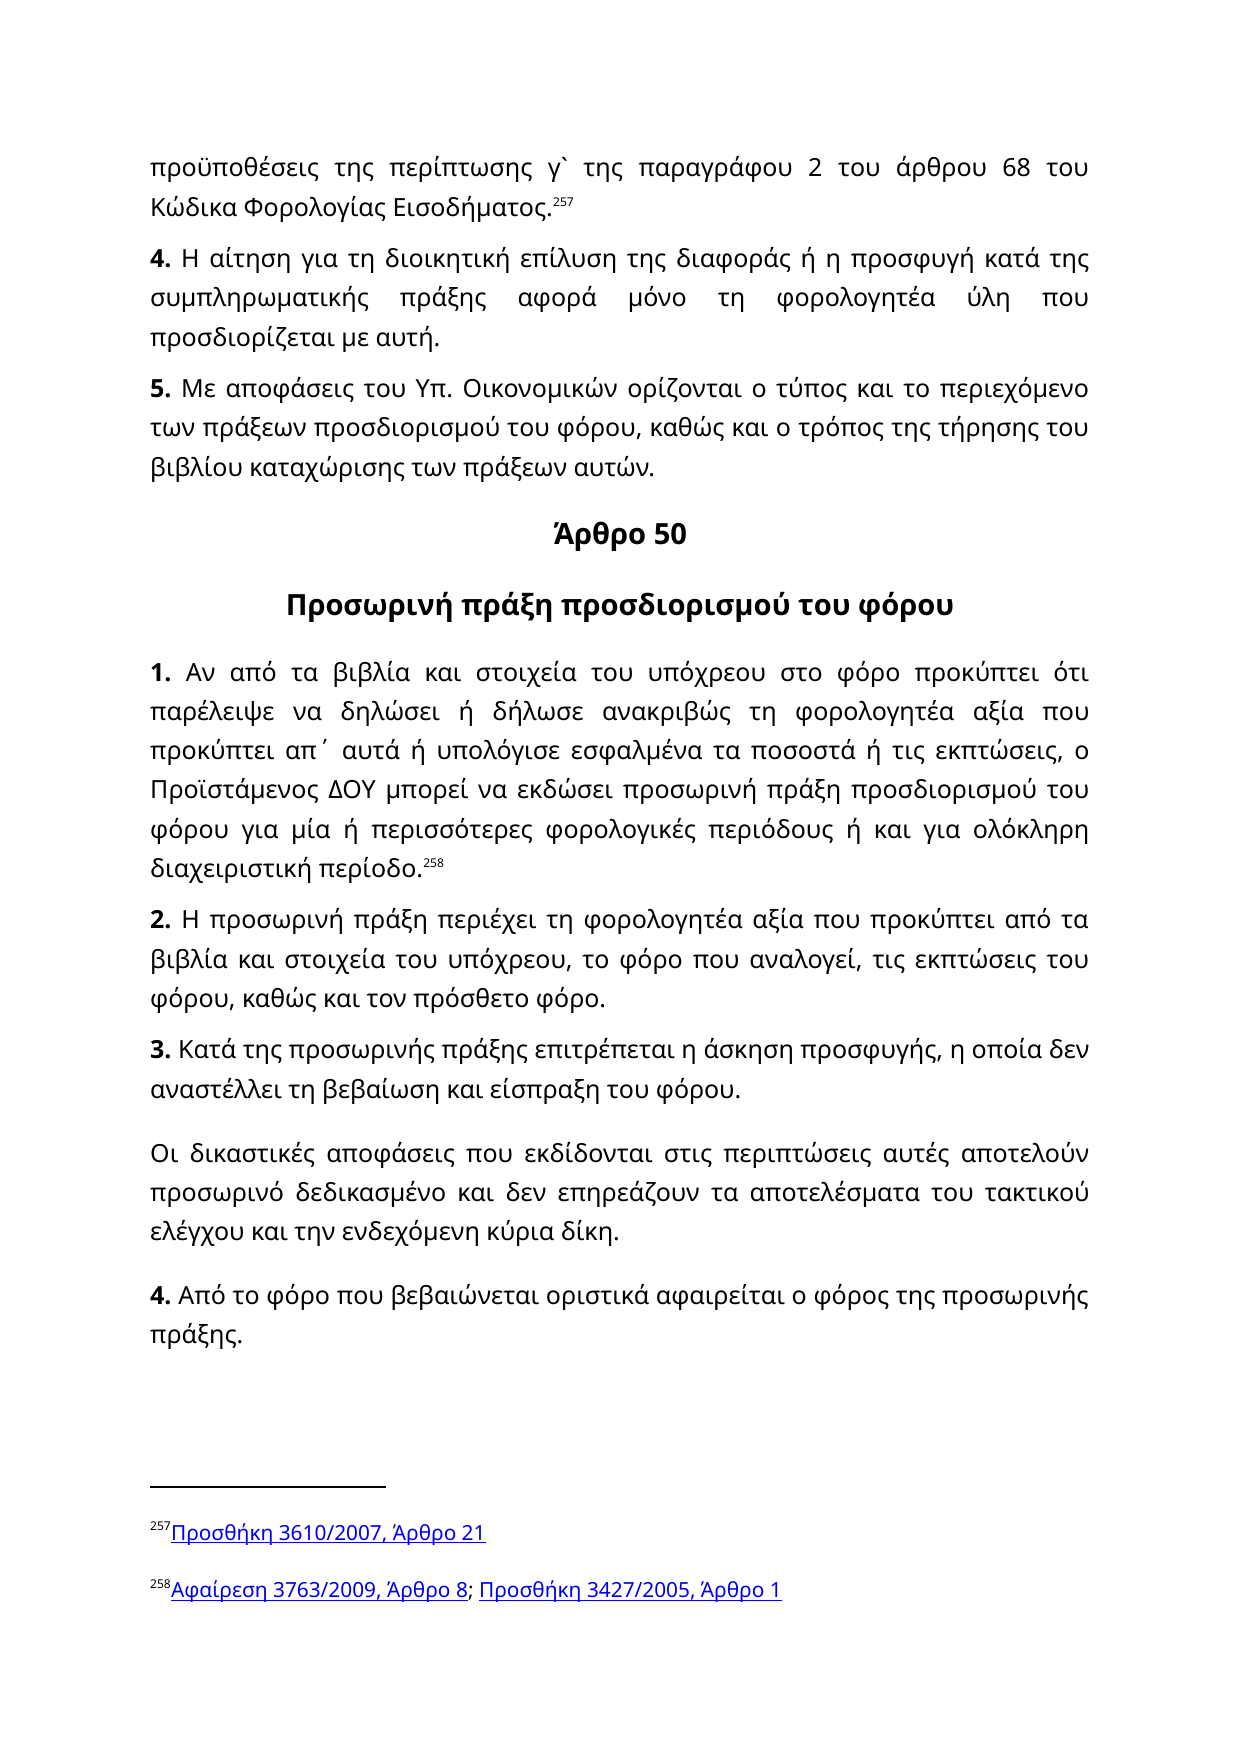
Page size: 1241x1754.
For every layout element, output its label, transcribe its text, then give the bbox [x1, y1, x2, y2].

text 2. Η προσωρινή πράξη περιέχει τη φορολογητέα αξία που προκύπτει από τα βιβλία και στοιχεία του υπόχρεου, το φόρο που αναλογεί, τις εκπτώσεις του φόρου, καθώς και τον πρόσθετο φόρο. [150, 902, 1090, 1014]
text Αφαίρεση 3763/2009, Άρθρο 8; Προσθήκη 3427/2005, Άρθρο 1 [150, 1576, 1090, 1604]
text 5. Με αποφάσεις του Υπ. Οικονομικών ορίζονται ο τύπος και το περιεχόμενο των πράξεων προσδιορισμού του φόρου, καθώς και ο τρόπος της τήρησης του βιβλίου καταχώρισης των πράξεων αυτών. [150, 371, 1090, 483]
text 4. Από το φόρο που βεβαιώνεται οριστικά αφαιρείται ο φόρος της προσωρινής πράξης. [150, 1278, 1090, 1351]
text Οι δικαστικές αποφάσεις που εκδίδονται στις περιπτώσεις αυτές αποτελούν προσωρινό δεδικασμένο και δεν επηρεάζουν τα αποτελέσματα του τακτικού ελέγχου και την ενδεχόμενη κύρια δίκη. [150, 1135, 1090, 1248]
subtitle Προσωρινή πράξη προσδιορισμού του φόρου [150, 584, 1090, 624]
text 4. Η αίτηση για τη διοικητική επίλυση της διαφοράς ή η προσφυγή κατά της συμπληρωματικής πράξης αφορά μόνο τη φορολογητέα ύλη που προσδιορίζεται με αυτή. [150, 241, 1090, 353]
text 3. Κατά της προσωρινής πράξης επιτρέπεται η άσκηση προσφυγής, η οποία δεν αναστέλλει τη βεβαίωση και είσπραξη του φόρου. [150, 1032, 1090, 1105]
text 1. Αν από τα βιβλία και στοιχεία του υπόχρεου στο φόρο προκύπτει ότι παρέλειψε να δηλώσει ή δήλωσε ανακριβώς τη φορολογητέα αξία που προκύπτει απ΄ αυτά ή υπολόγισε εσφαλμένα τα ποσοστά ή τις εκπτώσεις, ο Προϊστάμενος ΔΟΥ μπορεί να εκδώσει προσωρινή πράξη προσδιορισμού του φόρου για μία ή περισσότερες φορολογικές περιόδους ή και για ολόκληρη διαχειριστική περίοδο. [150, 654, 1090, 884]
subtitle Άρθρο 50 [150, 513, 1090, 553]
text Προσθήκη 3610/2007, Άρθρο 21 [150, 1518, 1090, 1546]
text προϋποθέσεις της περίπτωσης γ` της παραγράφου 2 του άρθρου 68 του Κώδικα Φορολογίας Εισοδήματος. [150, 150, 1090, 223]
